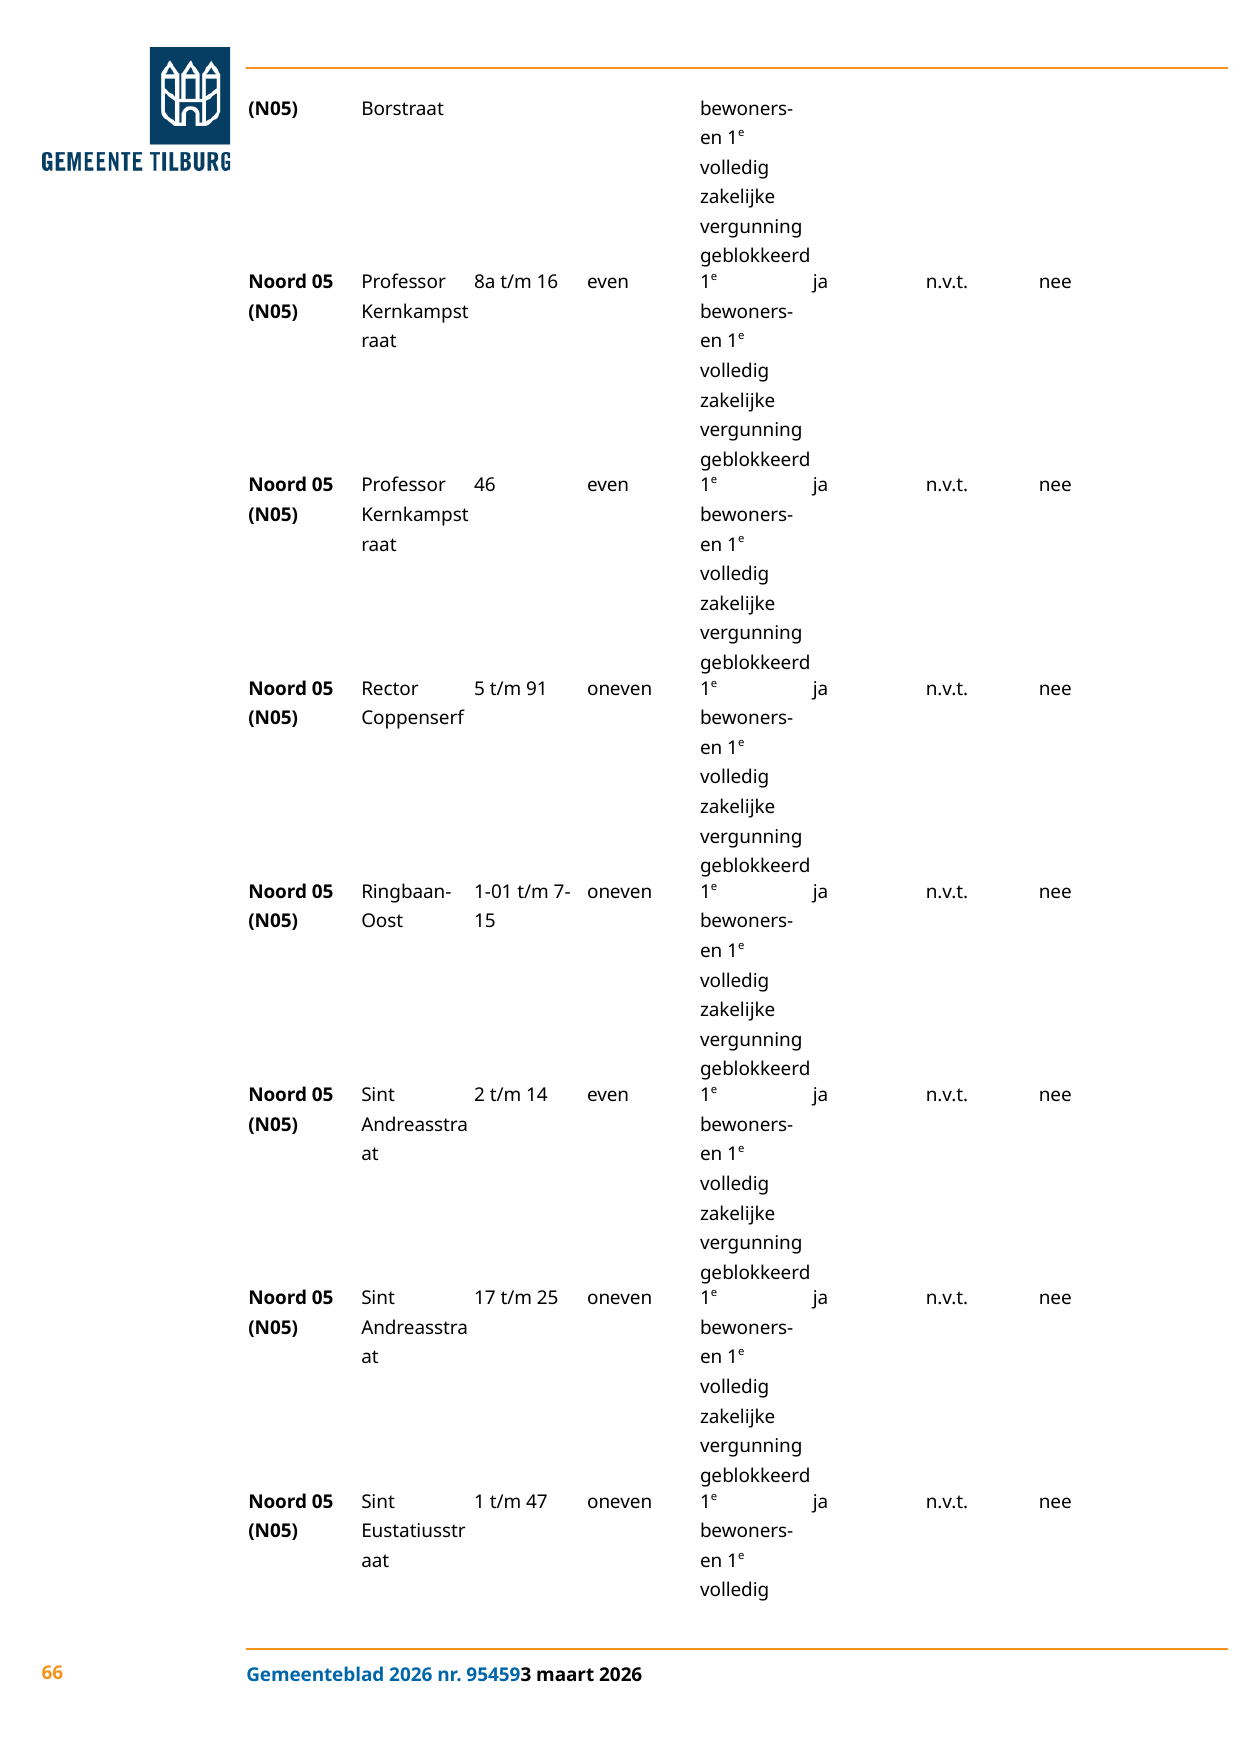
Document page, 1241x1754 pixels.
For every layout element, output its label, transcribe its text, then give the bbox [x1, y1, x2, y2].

table_cell ja [813, 269, 926, 472]
table_cell 1e bewoners- en 1e volledig zakelijke vergunning geblokkeerd [700, 675, 813, 878]
table_cell Noord 05 (N05) [248, 1285, 361, 1488]
table_cell 2 t/m 14 [474, 1081, 587, 1284]
table_cell 1e bewoners- en 1e volledig zakelijke vergunning geblokkeerd [700, 1081, 813, 1284]
table_cell [1039, 95, 1152, 268]
table_cell ja [813, 675, 926, 878]
table_cell 46 [474, 472, 587, 675]
table_cell nee [1039, 1488, 1152, 1602]
table_cell n.v.t. [926, 269, 1038, 472]
table_cell n.v.t. [926, 675, 1038, 878]
table_cell nee [1039, 1081, 1152, 1284]
table_cell bewoners- en 1e volledig zakelijke vergunning geblokkeerd [700, 95, 813, 268]
table_cell [926, 95, 1038, 268]
picture [41, 47, 231, 172]
table_cell nee [1039, 1285, 1152, 1488]
table_cell even [587, 472, 700, 675]
table_cell [587, 95, 700, 268]
table_cell n.v.t. [926, 1081, 1038, 1284]
table_cell oneven [587, 1285, 700, 1488]
table_cell 1e bewoners- en 1e volledig zakelijke vergunning geblokkeerd [700, 1285, 813, 1488]
table_cell oneven [587, 1488, 700, 1602]
table_cell even [587, 269, 700, 472]
table_cell 5 t/m 91 [474, 675, 587, 878]
table_cell n.v.t. [926, 1488, 1038, 1602]
table_cell ja [813, 472, 926, 675]
table_cell 17 t/m 25 [474, 1285, 587, 1488]
table_cell 1e bewoners- en 1e volledig zakelijke vergunning geblokkeerd [700, 878, 813, 1081]
table_cell Noord 05 (N05) [248, 269, 361, 472]
table_cell [474, 95, 587, 268]
table_cell Sint Andreasstraat [361, 1081, 474, 1284]
table_cell 1-01 t/m 7-15 [474, 878, 587, 1081]
table_cell n.v.t. [926, 1285, 1038, 1488]
table_cell ja [813, 1081, 926, 1284]
table_cell Professor Kernkampstraat [361, 269, 474, 472]
table_cell Sint Andreasstraat [361, 1285, 474, 1488]
table_cell n.v.t. [926, 878, 1038, 1081]
table_cell Borstraat [361, 95, 474, 268]
table_cell (N05) [248, 95, 361, 268]
table_cell nee [1039, 675, 1152, 878]
table_cell nee [1039, 269, 1152, 472]
table_cell Sint Eustatiusstraat [361, 1488, 474, 1602]
table_cell Rector Coppenserf [361, 675, 474, 878]
table_cell oneven [587, 675, 700, 878]
table_cell Noord 05 (N05) [248, 675, 361, 878]
table_cell Noord 05 (N05) [248, 1081, 361, 1284]
table_cell Noord 05 (N05) [248, 472, 361, 675]
table_cell Noord 05 (N05) [248, 878, 361, 1081]
table_cell nee [1039, 472, 1152, 675]
table_cell Ringbaan-Oost [361, 878, 474, 1081]
table_cell 1e bewoners- en 1e volledig zakelijke vergunning geblokkeerd [700, 269, 813, 472]
table_cell ja [813, 1488, 926, 1602]
table_cell 1 t/m 47 [474, 1488, 587, 1602]
table_cell ja [813, 878, 926, 1081]
table_cell 1e bewoners- en 1e volledig [700, 1488, 813, 1602]
table_cell oneven [587, 878, 700, 1081]
table_cell nee [1039, 878, 1152, 1081]
table_cell 8a t/m 16 [474, 269, 587, 472]
table_cell [813, 95, 926, 268]
table_cell ja [813, 1285, 926, 1488]
table_cell n.v.t. [926, 472, 1038, 675]
table_cell even [587, 1081, 700, 1284]
table_cell 1e bewoners- en 1e volledig zakelijke vergunning geblokkeerd [700, 472, 813, 675]
table_cell Noord 05 (N05) [248, 1488, 361, 1602]
table_cell Professor Kernkampstraat [361, 472, 474, 675]
